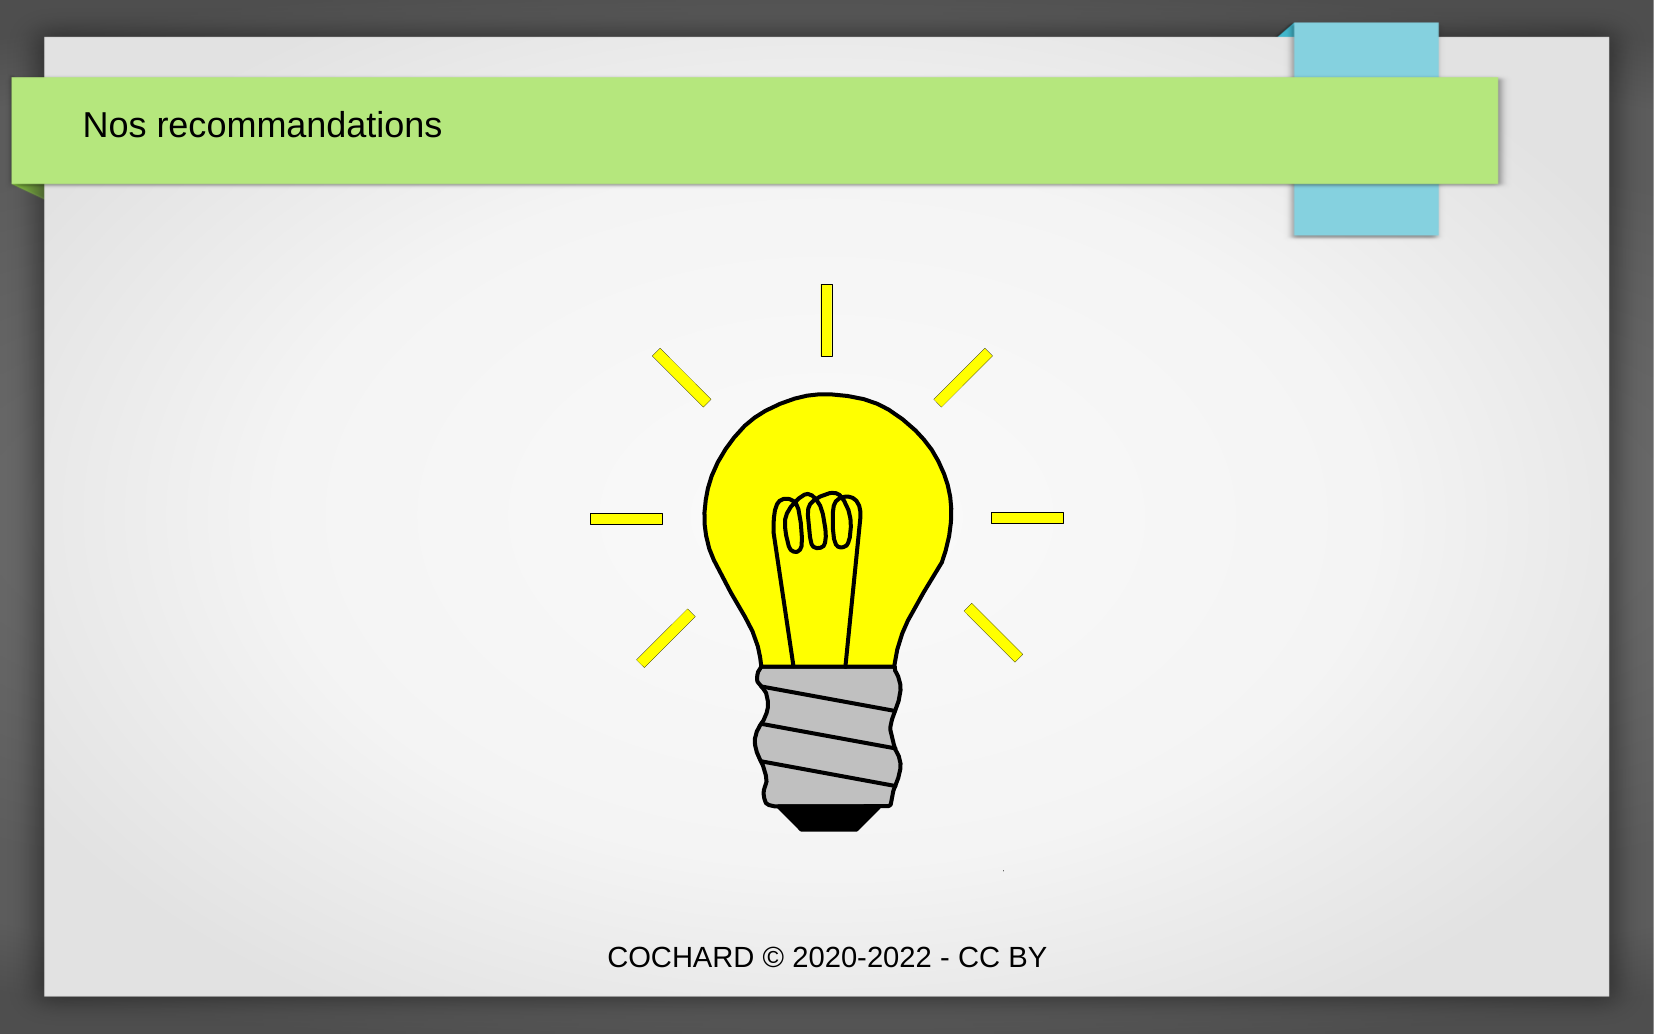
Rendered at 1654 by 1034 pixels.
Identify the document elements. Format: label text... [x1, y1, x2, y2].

picture [0, 0, 1654, 1034]
title Nos recommandations [82, 39, 1235, 210]
